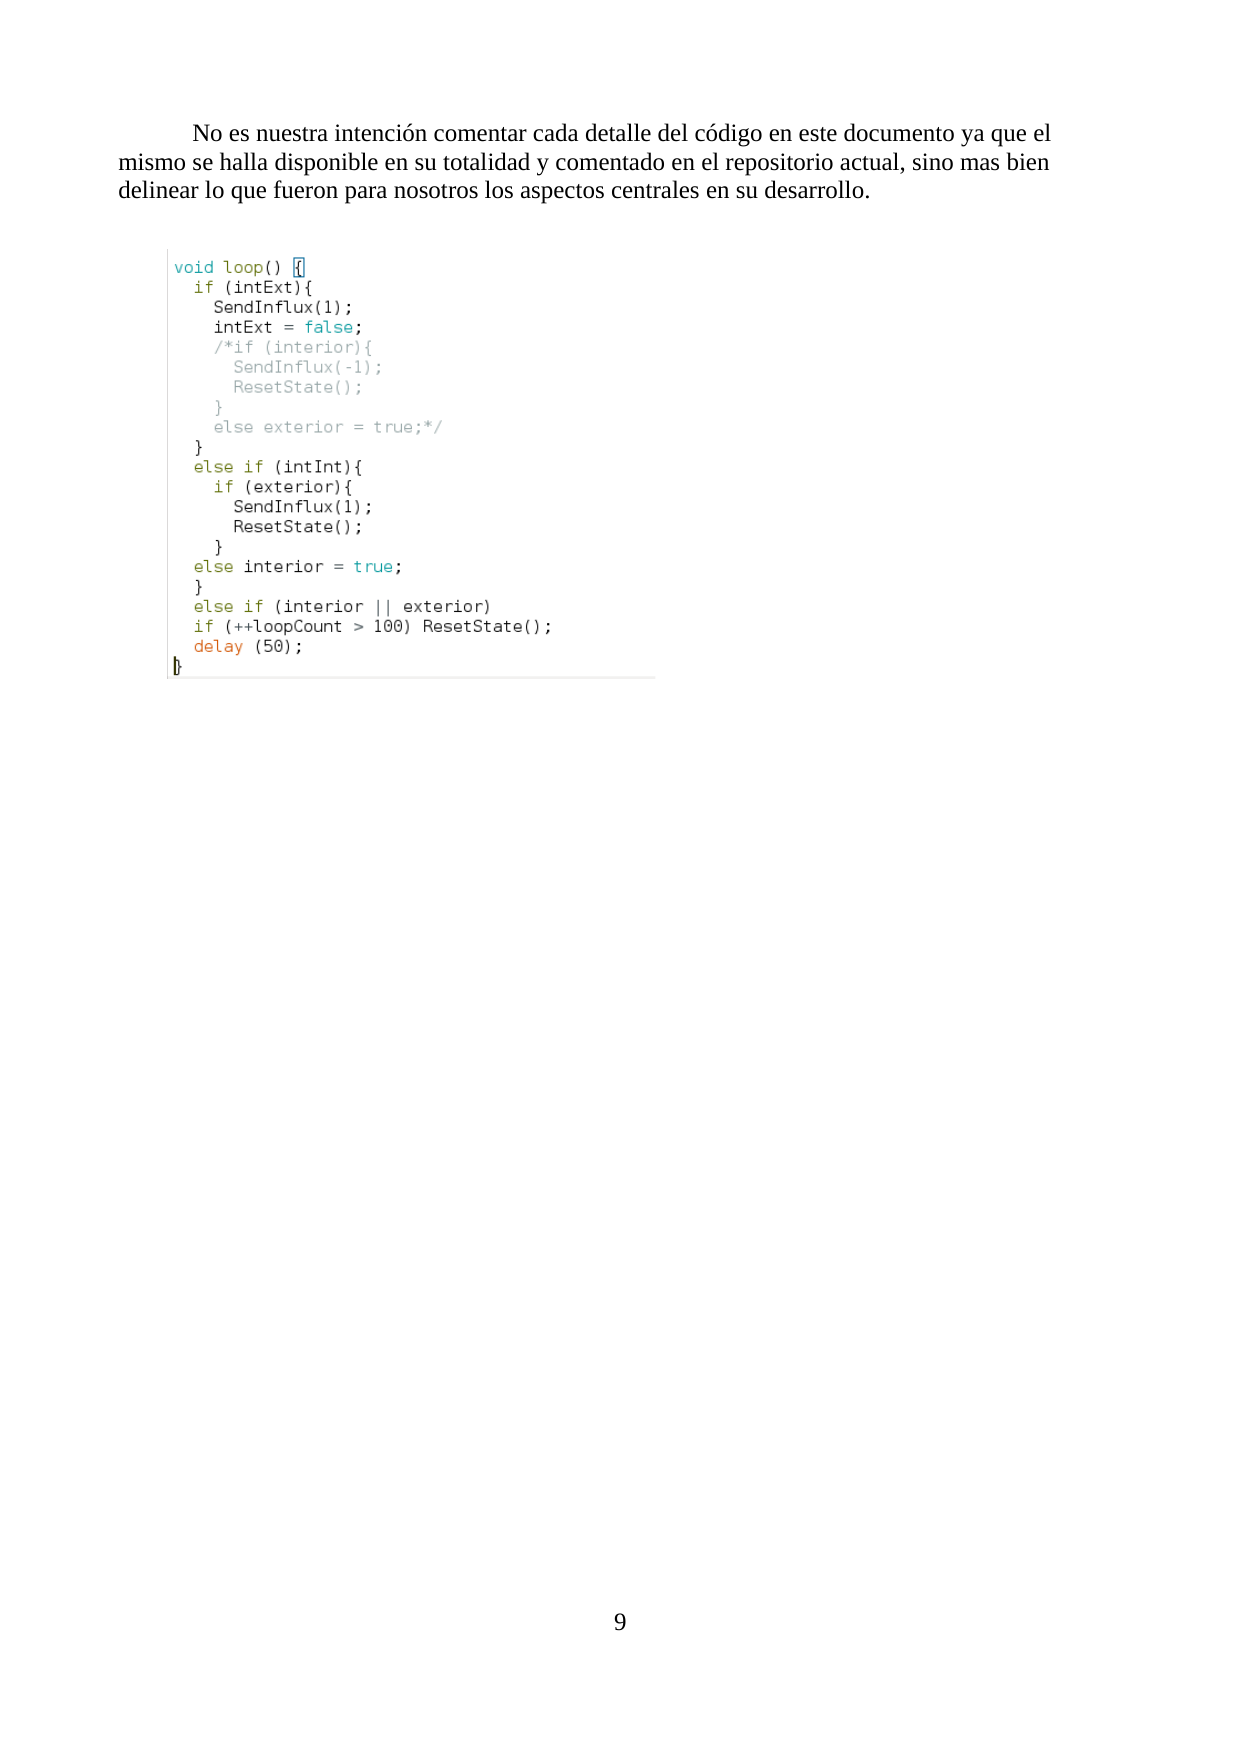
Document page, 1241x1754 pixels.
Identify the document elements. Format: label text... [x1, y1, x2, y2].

text No es nuestra intención comentar cada detalle del código en este documento ya que el mismo se halla disponible en su totalidad y comentado en el repositorio actual, sino mas bien delinear lo que fueron para nosotros los aspectos centrales en su desarrollo. [118, 118, 1122, 204]
picture [167, 249, 246, 679]
